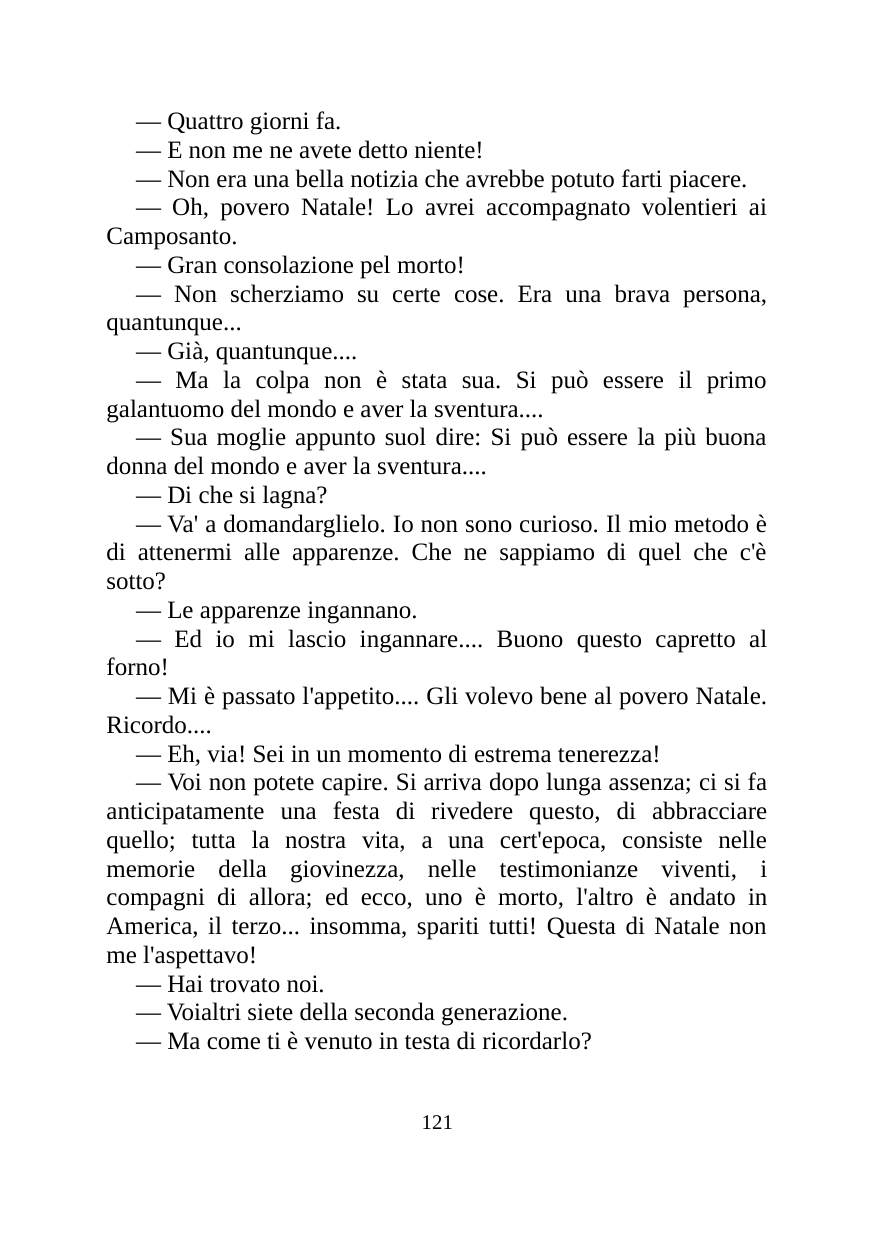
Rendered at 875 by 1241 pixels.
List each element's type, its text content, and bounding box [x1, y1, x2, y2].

text — Eh, via! Sei in un momento di estrema tenerezza! [106, 739, 768, 767]
text — Non scherziamo su certe cose. Era una brava persona, quantunque... [106, 279, 768, 336]
text — Voialtri siete della seconda generazione. [106, 997, 768, 1026]
text — Non era una bella notizia che avrebbe potuto farti piacere. [106, 164, 768, 192]
text — Sua moglie appunto suol dire: Si può essere la più buona donna del mondo e aver la sventura.... [106, 422, 768, 480]
text — E non me ne avete detto niente! [106, 135, 768, 164]
text — Ma come ti è venuto in testa di ricordarlo? [106, 1026, 768, 1055]
text — Le apparenze ingannano. [106, 595, 768, 624]
text — Mi è passato l'appetito.... Gli volevo bene al povero Natale. Ricordo.... [106, 681, 768, 739]
text — Già, quantunque.... [106, 336, 768, 365]
text — Voi non potete capire. Si arriva dopo lunga assenza; ci si fa anticipatamente una festa di rivedere questo, di abbracciare quello; tutta la nostra vita, a una cert'epoca, consiste nelle memorie della giovinezza, nelle testimonianze viventi, i compagni di allora; ed ecco, uno è morto, l'altro è andato in America, il terzo... insomma, spariti tutti! Questa di Natale non me l'aspettavo! [106, 767, 768, 969]
text — Gran consolazione pel morto! [106, 250, 768, 279]
text — Hai trovato noi. [106, 969, 768, 997]
text — Va' a domandarglielo. Io non sono curioso. Il mio metodo è di attenermi alle apparenze. Che ne sappiamo di quel che c'è sotto? [106, 509, 768, 595]
text — Ed io mi lascio ingannare.... Buono questo capretto al forno! [106, 624, 768, 681]
text — Di che si lagna? [106, 480, 768, 509]
text — Oh, povero Natale! Lo avrei accompagnato volentieri ai Camposanto. [106, 192, 768, 250]
text — Quattro giorni fa. [106, 106, 768, 135]
text — Ma la colpa non è stata sua. Si può essere il primo galantuomo del mondo e aver la sventura.... [106, 365, 768, 422]
